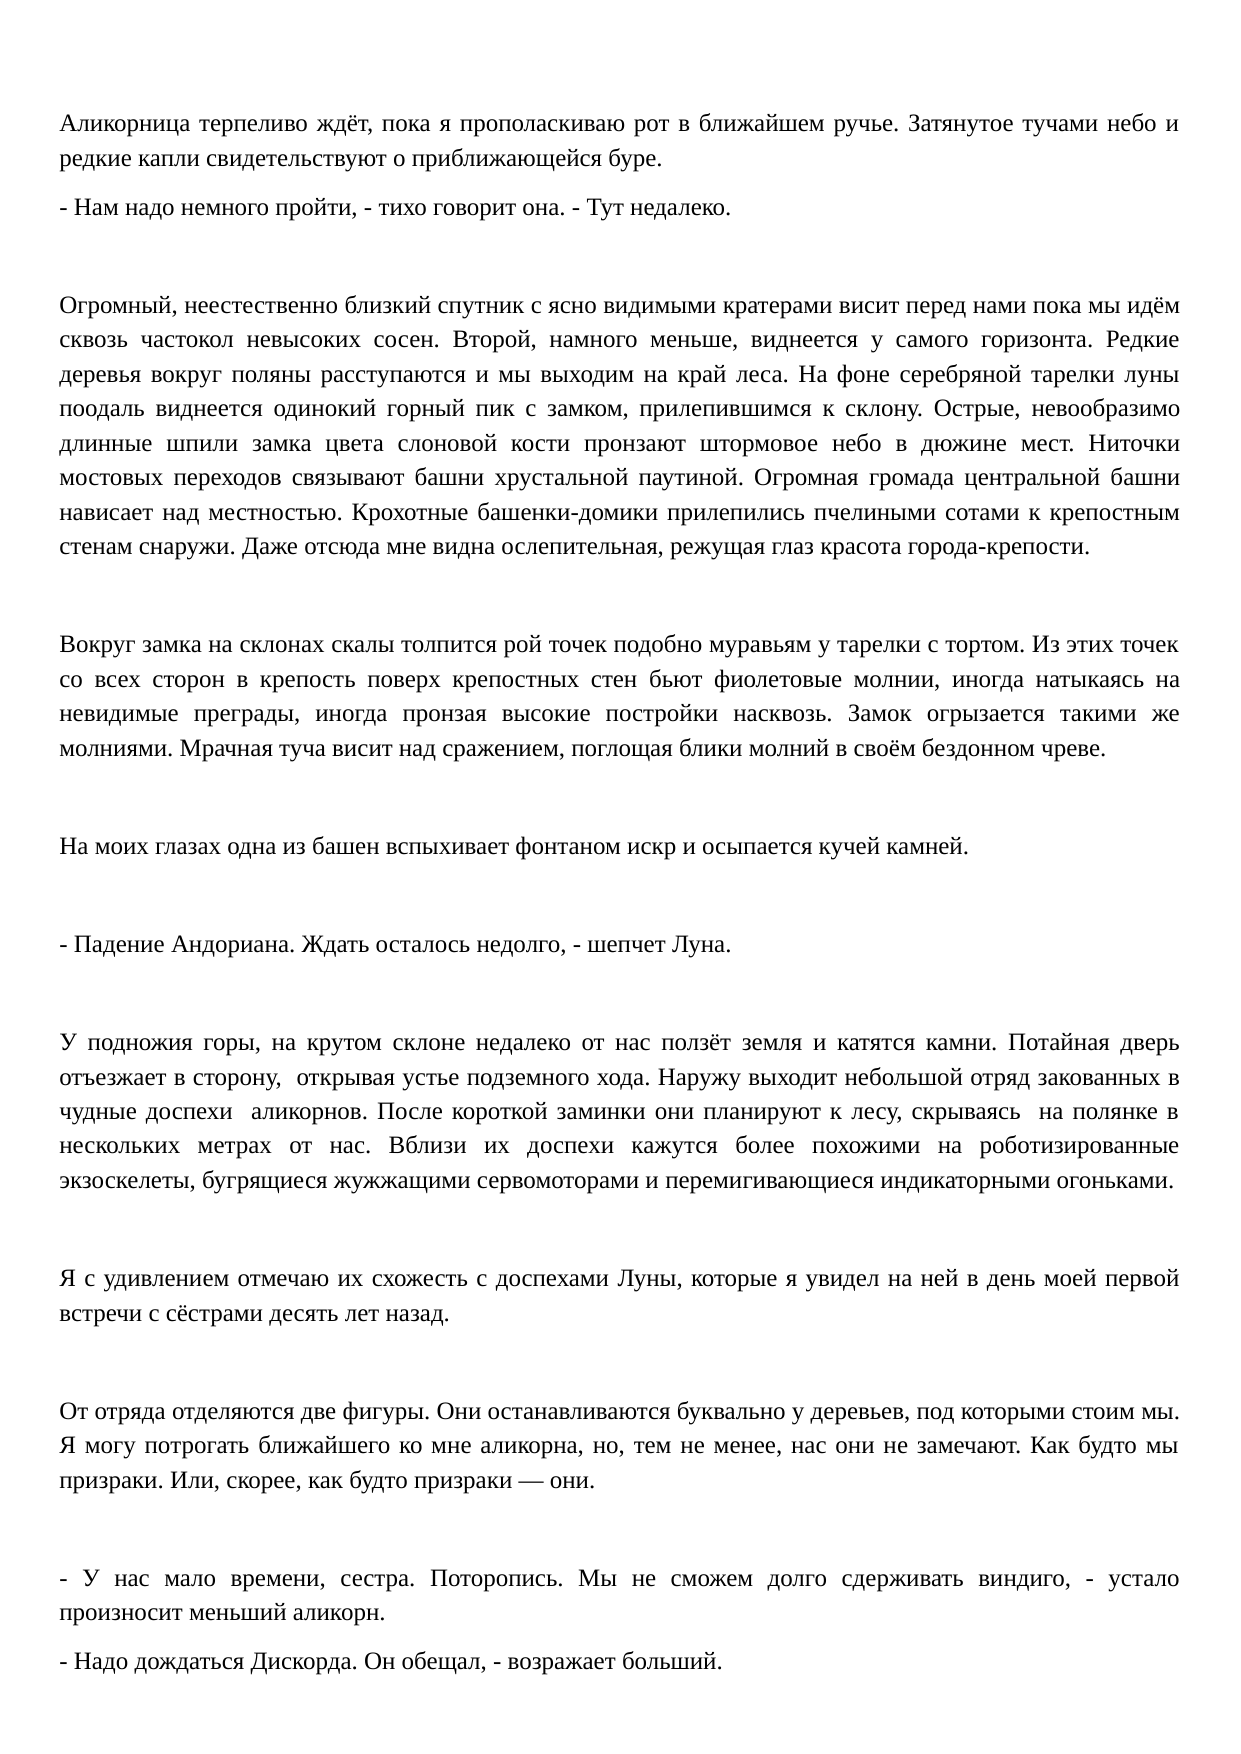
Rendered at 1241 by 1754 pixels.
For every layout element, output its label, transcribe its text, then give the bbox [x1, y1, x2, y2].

text У подножия горы, на крутом склоне недалеко от нас ползёт земля и катятся камни. Потайная дверь отъезжает в сторону, открывая устье подземного хода. Наружу выходит небольшой отряд закованных в чудные доспехи аликорнов. После короткой заминки они планируют к лесу, скрываясь на полянке в нескольких метрах от нас. Вблизи их доспехи кажутся более похожими на роботизированные экзоскелеты, бугрящиеся жужжащими сервомоторами и перемигивающиеся индикаторными огоньками. [59, 1027, 1181, 1194]
text Вокруг замка на склонах скалы толпится рой точек подобно муравьям у тарелки с тортом. Из этих точек со всех сторон в крепость поверх крепостных стен бьют фиолетовые молнии, иногда натыкаясь на невидимые преграды, иногда пронзая высокие постройки насквозь. Замок огрызается такими же молниями. Мрачная туча висит над сражением, поглощая блики молний в своём бездонном чреве. [59, 629, 1181, 761]
text - Падение Андориана. Ждать осталось недолго, - шепчет Луна. [59, 929, 1181, 958]
text Аликорница терпеливо ждёт, пока я прополаскиваю рот в ближайшем ручье. Затянутое тучами небо и редкие капли свидетельствуют о приближающейся буре. [59, 108, 1181, 171]
text Я с удивлением отмечаю их схожесть с доспехами Луны, которые я увидел на ней в день моей первой встречи с сёстрами десять лет назад. [59, 1263, 1181, 1326]
text Огромный, неестественно близкий спутник с ясно видимыми кратерами висит перед нами пока мы идём сквозь частокол невысоких сосен. Второй, намного меньше, виднеется у самого горизонта. Редкие деревья вокруг поляны расступаются и мы выходим на край леса. На фоне серебряной тарелки луны поодаль виднеется одинокий горный пик с замком, прилепившимся к склону. Острые, невообразимо длинные шпили замка цвета слоновой кости пронзают штормовое небо в дюжине мест. Ниточки мостовых переходов связывают башни хрустальной паутиной. Огромная громада центральной башни нависает над местностью. Крохотные башенки-домики прилепились пчелиными сотами к крепостным стенам снаружи. Даже отсюда мне видна ослепительная, режущая глаз красота города-крепости. [59, 290, 1181, 560]
text На моих глазах одна из башен вспыхивает фонтаном искр и осыпается кучей камней. [59, 831, 1181, 859]
text От отряда отделяются две фигуры. Они останавливаются буквально у деревьев, под которыми стоим мы. Я могу потрогать ближайшего ко мне аликорна, но, тем не менее, нас они не замечают. Как будто мы призраки. Или, скорее, как будто призраки — они. [59, 1396, 1181, 1493]
text - Нам надо немного пройти, - тихо говорит она. - Тут недалеко. [59, 192, 1181, 220]
text - Надо дождаться Дискорда. Он обещал, - возражает больший. [59, 1646, 1181, 1675]
text - У нас мало времени, сестра. Поторопись. Мы не сможем долго сдерживать виндиго, - устало произносит меньший аликорн. [59, 1563, 1181, 1626]
